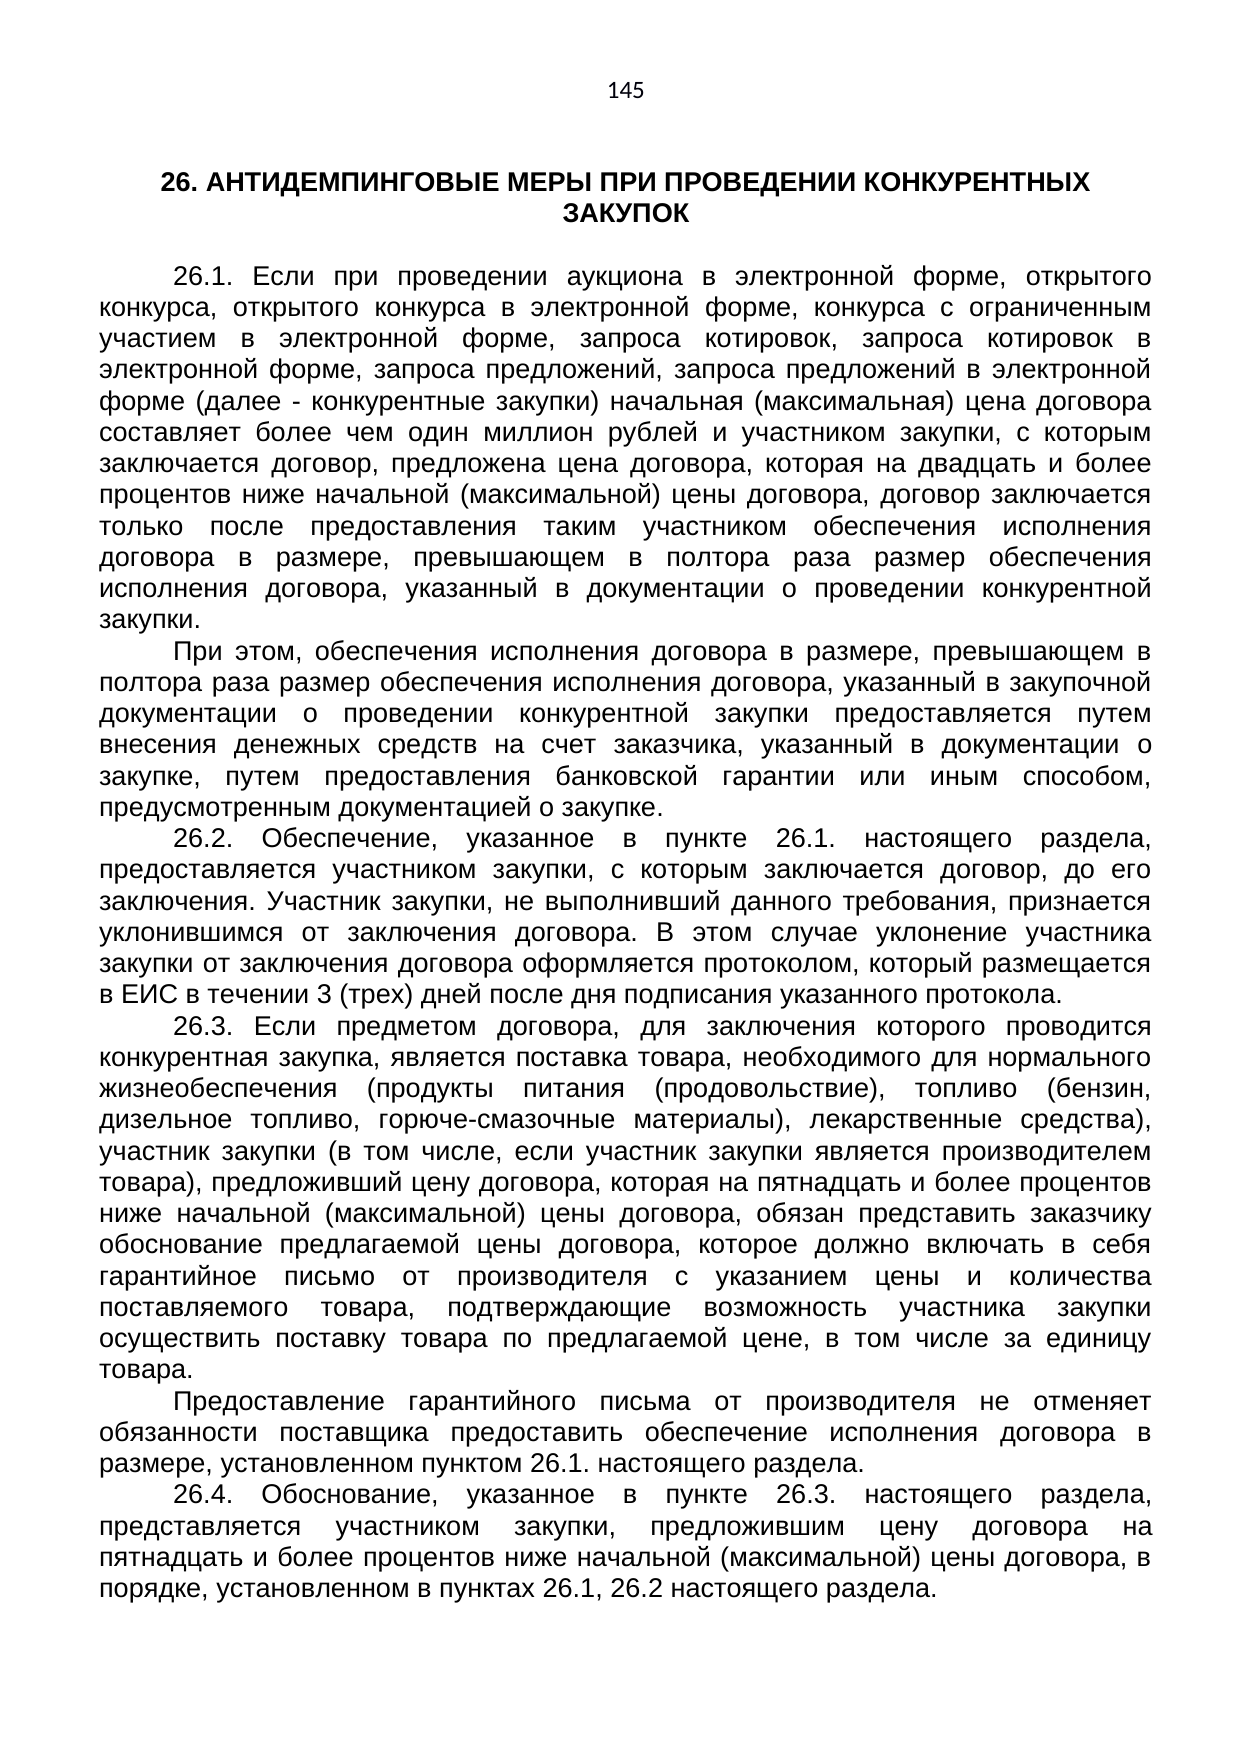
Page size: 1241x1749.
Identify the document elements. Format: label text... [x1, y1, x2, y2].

text Предоставление гарантийного письма от производителя не отменяет обязанности поставщика предоставить обеспечение исполнения договора в размере, установленном пунктом 26.1. настоящего раздела. [99, 1385, 1152, 1478]
text 26.4. Обоснование, указанное в пункте 26.3. настоящего раздела, представляется участником закупки, предложившим цену договора на пятнадцать и более процентов ниже начальной (максимальной) цены договора, в порядке, установленном в пунктах 26.1, 26.2 настоящего раздела. [99, 1478, 1152, 1603]
text 26.2. Обеспечение, указанное в пункте 26.1. настоящего раздела, предоставляется участником закупки, с которым заключается договор, до его заключения. Участник закупки, не выполнивший данного требования, признается уклонившимся от заключения договора. В этом случае уклонение участника закупки от заключения договора оформляется протоколом, который размещается в ЕИС в течении 3 (трех) дней после дня подписания указанного протокола. [99, 822, 1152, 1010]
text 26. АНТИДЕМПИНГОВЫЕ МЕРЫ ПРИ ПРОВЕДЕНИИ КОНКУРЕНТНЫХ ЗАКУПОК [99, 166, 1152, 228]
text 26.3. Если предметом договора, для заключения которого проводится конкурентная закупка, является поставка товара, необходимого для нормального жизнеобеспечения (продукты питания (продовольствие), топливо (бензин, дизельное топливо, горюче-смазочные материалы), лекарственные средства), участник закупки (в том числе, если участник закупки является производителем товара), предложивший цену договора, которая на пятнадцать и более процентов ниже начальной (максимальной) цены договора, обязан представить заказчику обоснование предлагаемой цены договора, которое должно включать в себя гарантийное письмо от производителя с указанием цены и количества поставляемого товара, подтверждающие возможность участника закупки осуществить поставку товара по предлагаемой цене, в том числе за единицу товара. [99, 1010, 1152, 1385]
text При этом, обеспечения исполнения договора в размере, превышающем в полтора раза размер обеспечения исполнения договора, указанный в закупочной документации о проведении конкурентной закупки предоставляется путем внесения денежных средств на счет заказчика, указанный в документации о закупке, путем предоставления банковской гарантии или иным способом, предусмотренным документацией о закупке. [99, 635, 1152, 822]
text 26.1. Если при проведении аукциона в электронной форме, открытого конкурса, открытого конкурса в электронной форме, конкурса с ограниченным участием в электронной форме, запроса котировок, запроса котировок в электронной форме, запроса предложений, запроса предложений в электронной форме (далее - конкурентные закупки) начальная (максимальная) цена договора составляет более чем один миллион рублей и участником закупки, с которым заключается договор, предложена цена договора, которая на двадцать и более процентов ниже начальной (максимальной) цены договора, договор заключается только после предоставления таким участником обеспечения исполнения договора в размере, превышающем в полтора раза размер обеспечения исполнения договора, указанный в документации о проведении конкурентной закупки. [99, 260, 1152, 635]
